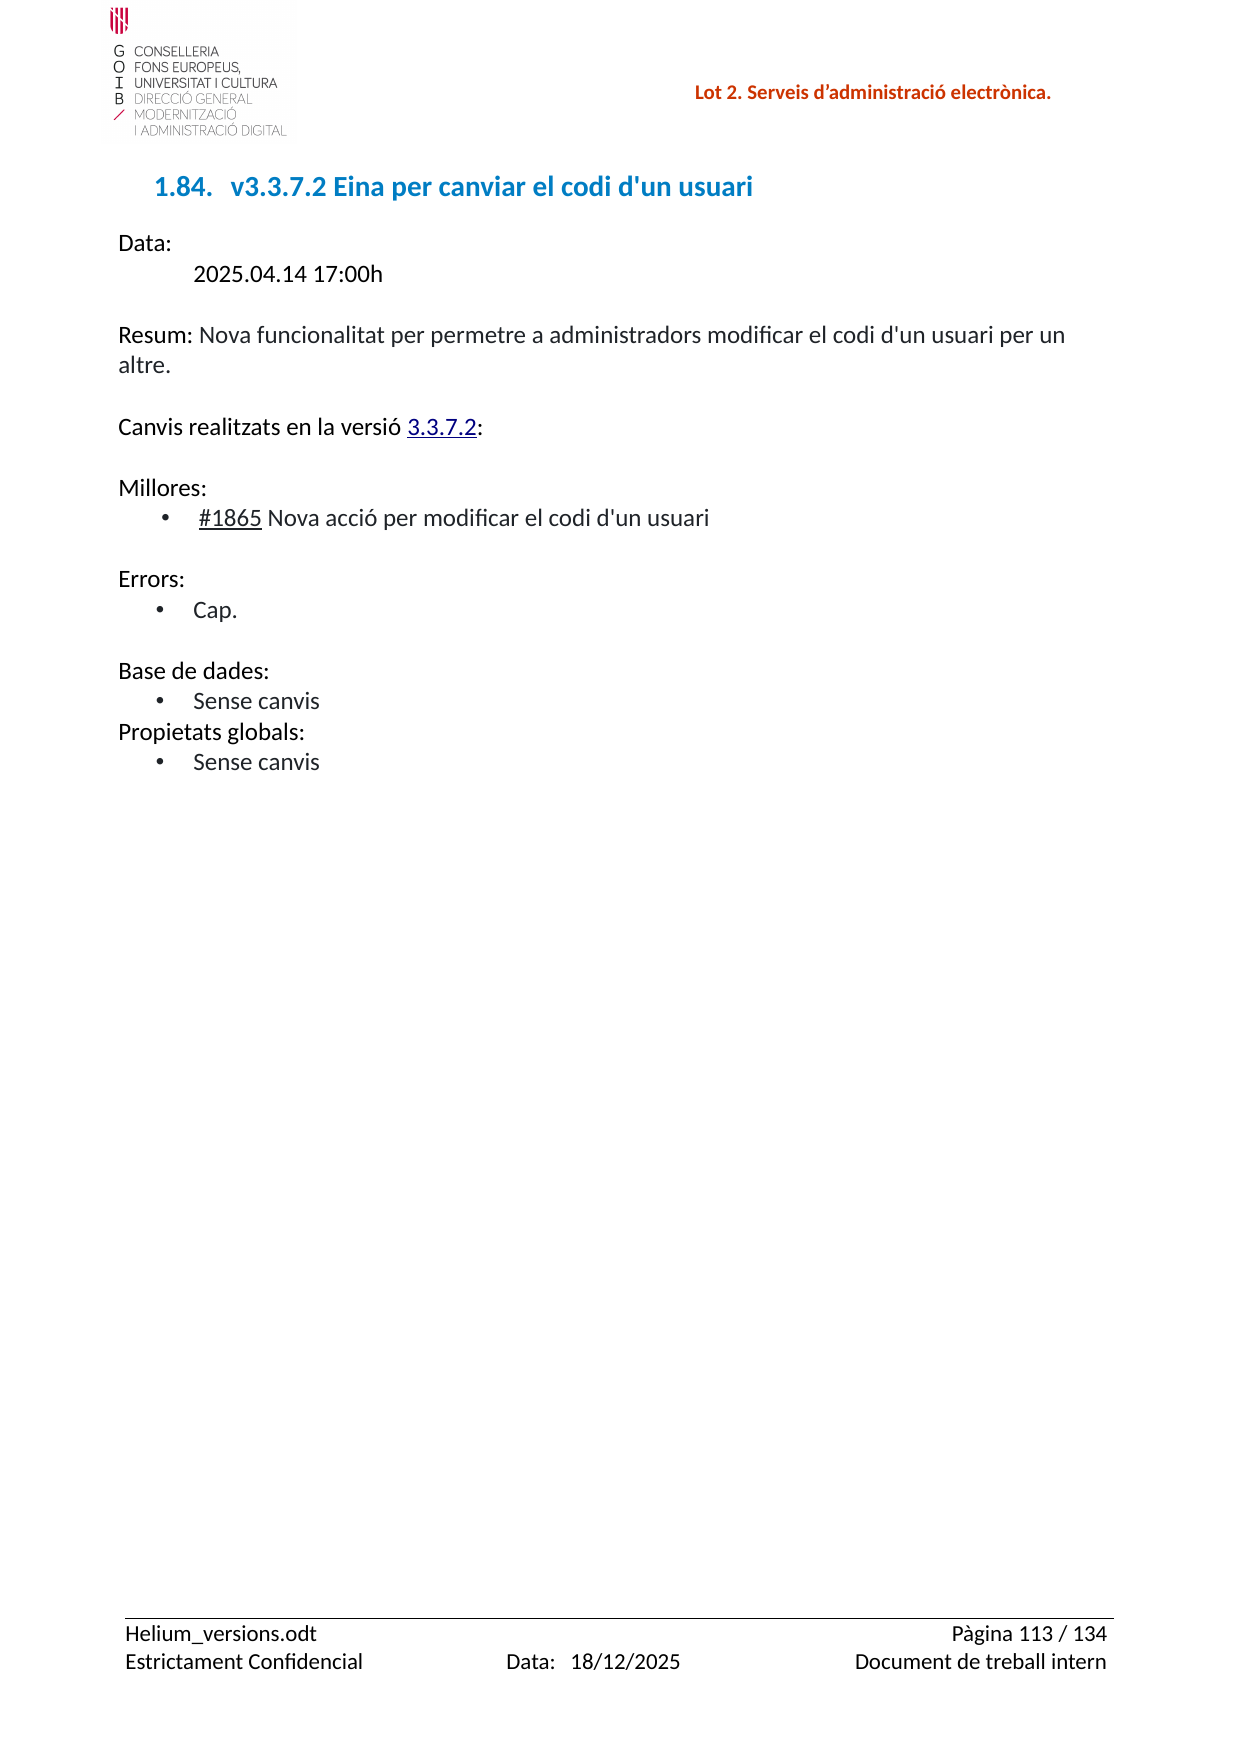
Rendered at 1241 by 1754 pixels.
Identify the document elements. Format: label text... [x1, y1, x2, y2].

text Propietats globals: [118, 716, 1122, 746]
picture [100, 0, 297, 144]
list Sense canvis [156, 746, 1122, 777]
list #1865 Nova acció per modificar el codi d'un usuari [161, 502, 1122, 533]
text Canvis realitzats en la versió 3.3.7.2: [118, 411, 1122, 441]
list Sense canvis [156, 685, 1122, 716]
list Cap. [156, 594, 1122, 624]
text Errors: [118, 563, 1122, 594]
text Base de dades: [118, 655, 1122, 685]
subtitle v3.3.7.2 Eina per canviar el codi d'un usuari [153, 168, 1122, 204]
text 2025.04.14 17:00h [118, 258, 1122, 289]
text Data: [118, 228, 1122, 258]
text Millores: [118, 472, 1122, 502]
text Resum: Nova funcionalitat per permetre a administradors modificar el codi d'un usuari per un altre. [118, 319, 1122, 380]
